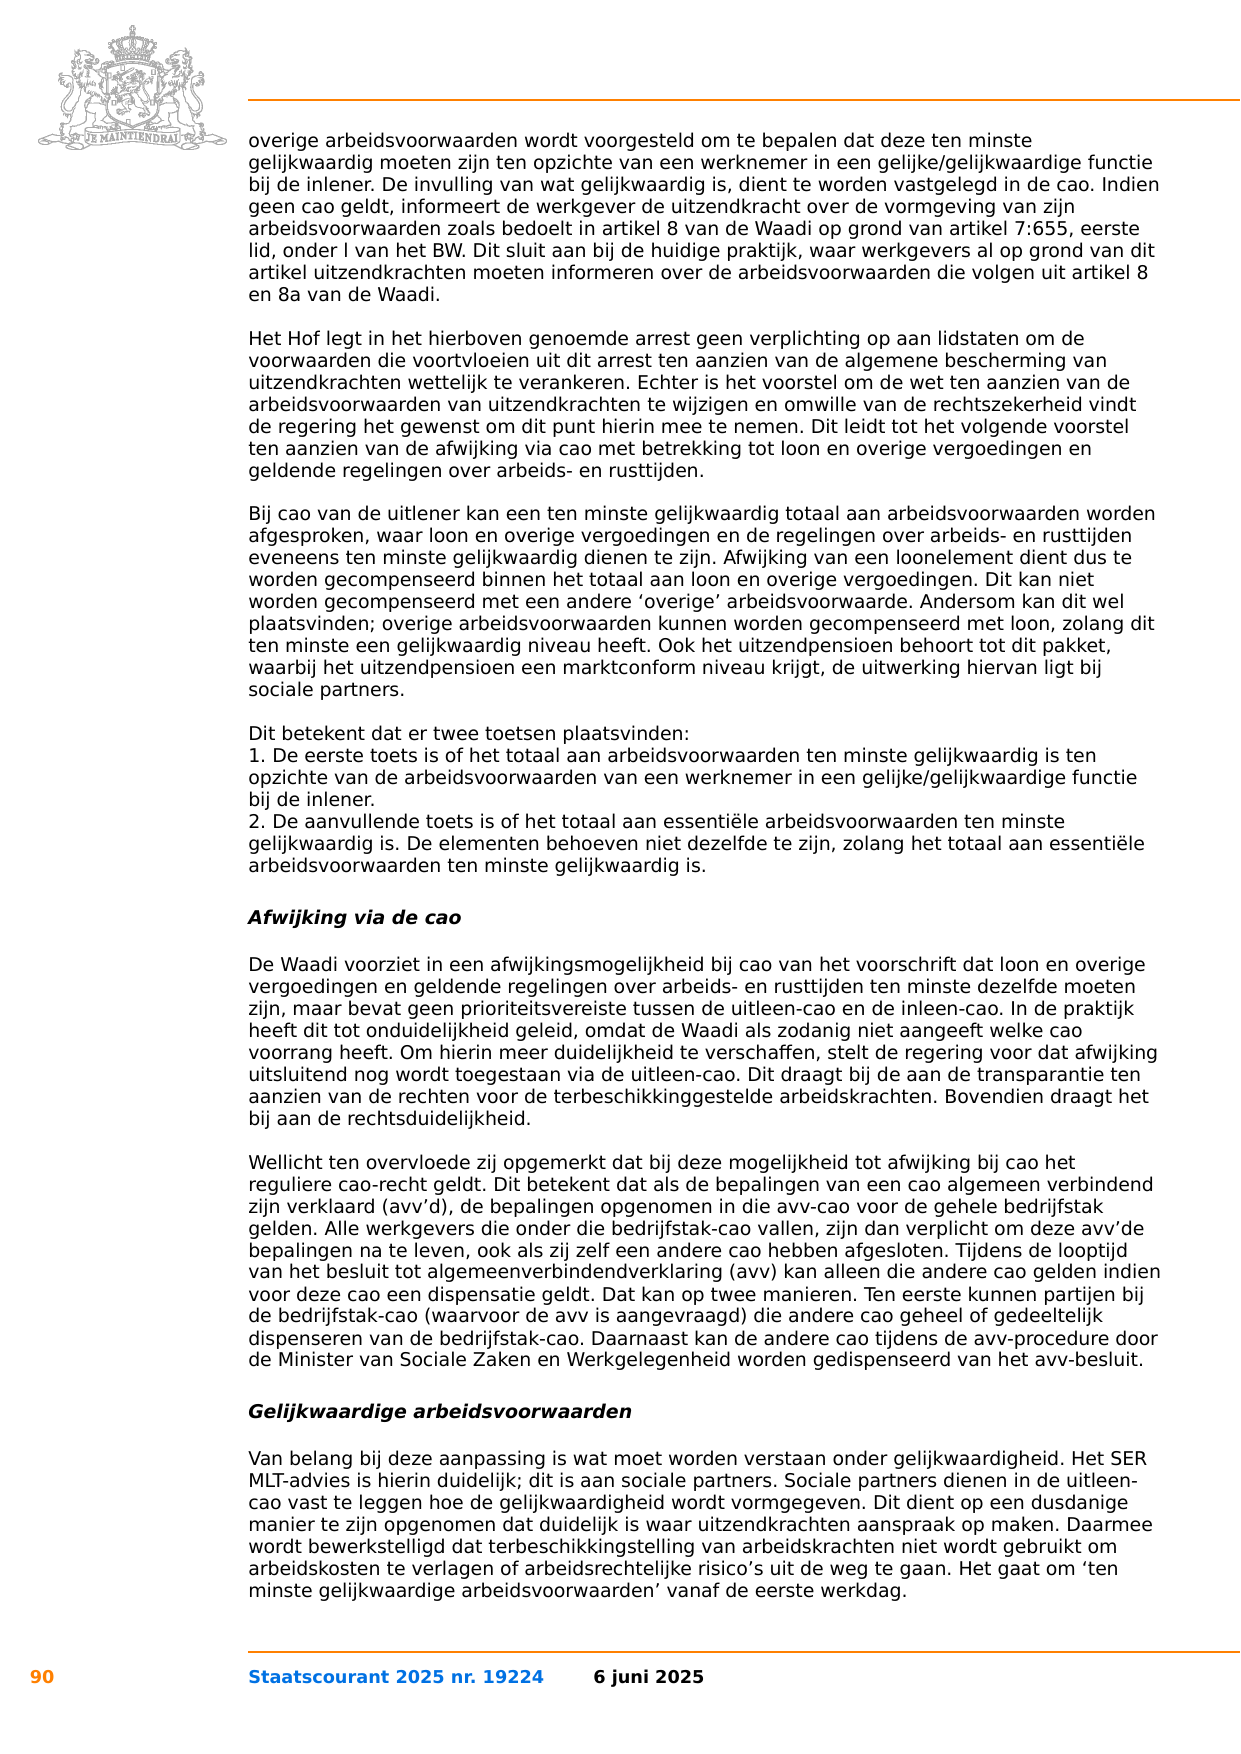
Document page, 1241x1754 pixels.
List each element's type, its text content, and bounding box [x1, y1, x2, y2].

text Dit betekent dat er twee toetsen plaatsvinden: [248, 723, 1163, 745]
text Het Hof legt in het hierboven genoemde arrest geen verplichting op aan lidstaten om de voorwaarden die voortvloeien uit dit arrest ten aanzien van de algemene bescherming van uitzendkrachten wettelijk te verankeren. Echter is het voorstel om de wet ten aanzien van de arbeidsvoorwaarden van uitzendkrachten te wijzigen en omwille van de rechtszekerheid vindt de regering het gewenst om dit punt hierin mee te nemen. Dit leidt tot het volgende voorstel ten aanzien van de afwijking via cao met betrekking tot loon en overige vergoedingen en geldende regelingen over arbeids- en rusttijden. [248, 328, 1163, 481]
text Bij cao van de uitlener kan een ten minste gelijkwaardig totaal aan arbeidsvoorwaarden worden afgesproken, waar loon en overige vergoedingen en de regelingen over arbeids- en rusttijden eveneens ten minste gelijkwaardig dienen te zijn. Afwijking van een loonelement dient dus te worden gecompenseerd binnen het totaal aan loon en overige vergoedingen. Dit kan niet worden gecompenseerd met een andere ‘overige’ arbeidsvoorwaarde. Andersom kan dit wel plaatsvinden; overige arbeidsvoorwaarden kunnen worden gecompenseerd met loon, zolang dit ten minste een gelijkwaardig niveau heeft. Ook het uitzendpensioen behoort tot dit pakket, waarbij het uitzendpensioen een marktconform niveau krijgt, de uitwerking hiervan ligt bij sociale partners. [248, 503, 1163, 701]
text 1. De eerste toets is of het totaal aan arbeidsvoorwaarden ten minste gelijkwaardig is ten opzichte van de arbeidsvoorwaarden van een werknemer in een gelijke/gelijkwaardige functie bij de inlener. [248, 745, 1163, 811]
picture [38, 25, 227, 150]
text De Waadi voorziet in een afwijkingsmogelijkheid bij cao van het voorschrift dat loon en overige vergoedingen en geldende regelingen over arbeids- en rusttijden ten minste dezelfde moeten zijn, maar bevat geen prioriteitsvereiste tussen de uitleen-cao en de inleen-cao. In de praktijk heeft dit tot onduidelijkheid geleid, omdat de Waadi als zodanig niet aangeeft welke cao voorrang heeft. Om hierin meer duidelijkheid te verschaffen, stelt de regering voor dat afwijking uitsluitend nog wordt toegestaan via de uitleen-cao. Dit draagt bij de aan de transparantie ten aanzien van de rechten voor de terbeschikkinggestelde arbeidskrachten. Bovendien draagt het bij aan de rechtsduidelijkheid. [248, 954, 1163, 1130]
subtitle Afwijking via de cao [248, 907, 1163, 929]
text Van belang bij deze aanpassing is wat moet worden verstaan onder gelijkwaardigheid. Het SER MLT-advies is hierin duidelijk; dit is aan sociale partners. Sociale partners dienen in de uitleen-cao vast te leggen hoe de gelijkwaardigheid wordt vormgegeven. Dit dient op een dusdanige manier te zijn opgenomen dat duidelijk is waar uitzendkrachten aanspraak op maken. Daarmee wordt bewerkstelligd dat terbeschikkingstelling van arbeidskrachten niet wordt gebruikt om arbeidskosten te verlagen of arbeidsrechtelijke risico’s uit de weg te gaan. Het gaat om ‘ten minste gelijkwaardige arbeidsvoorwaarden’ vanaf de eerste werkdag. [248, 1448, 1163, 1602]
text Wellicht ten overvloede zij opgemerkt dat bij deze mogelijkheid tot afwijking bij cao het reguliere cao-recht geldt. Dit betekent dat als de bepalingen van een cao algemeen verbindend zijn verklaard (avv’d), de bepalingen opgenomen in die avv-cao voor de gehele bedrijfstak gelden. Alle werkgevers die onder die bedrijfstak-cao vallen, zijn dan verplicht om deze avv’de bepalingen na te leven, ook als zij zelf een andere cao hebben afgesloten. Tijdens de looptijd van het besluit tot algemeenverbindendverklaring (avv) kan alleen die andere cao gelden indien voor deze cao een dispensatie geldt. Dat kan op twee manieren. Ten eerste kunnen partijen bij de bedrijfstak-cao (waarvoor de avv is aangevraagd) die andere cao geheel of gedeeltelijk dispenseren van de bedrijfstak-cao. Daarnaast kan de andere cao tijdens de avv-procedure door de Minister van Sociale Zaken en Werkgelegenheid worden gedispenseerd van het avv-besluit. [248, 1152, 1163, 1371]
text 2. De aanvullende toets is of het totaal aan essentiële arbeidsvoorwaarden ten minste gelijkwaardig is. De elementen behoeven niet dezelfde te zijn, zolang het totaal aan essentiële arbeidsvoorwaarden ten minste gelijkwaardig is. [248, 811, 1163, 877]
text overige arbeidsvoorwaarden wordt voorgesteld om te bepalen dat deze ten minste gelijkwaardig moeten zijn ten opzichte van een werknemer in een gelijke/gelijkwaardige functie bij de inlener. De invulling van wat gelijkwaardig is, dient te worden vastgelegd in de cao. Indien geen cao geldt, informeert de werkgever de uitzendkracht over de vormgeving van zijn arbeidsvoorwaarden zoals bedoelt in artikel 8 van de Waadi op grond van artikel 7:655, eerste lid, onder l van het BW. Dit sluit aan bij de huidige praktijk, waar werkgevers al op grond van dit artikel uitzendkrachten moeten informeren over de arbeidsvoorwaarden die volgen uit artikel 8 en 8a van de Waadi. [248, 130, 1163, 306]
subtitle Gelijkwaardige arbeidsvoorwaarden [248, 1401, 1163, 1423]
